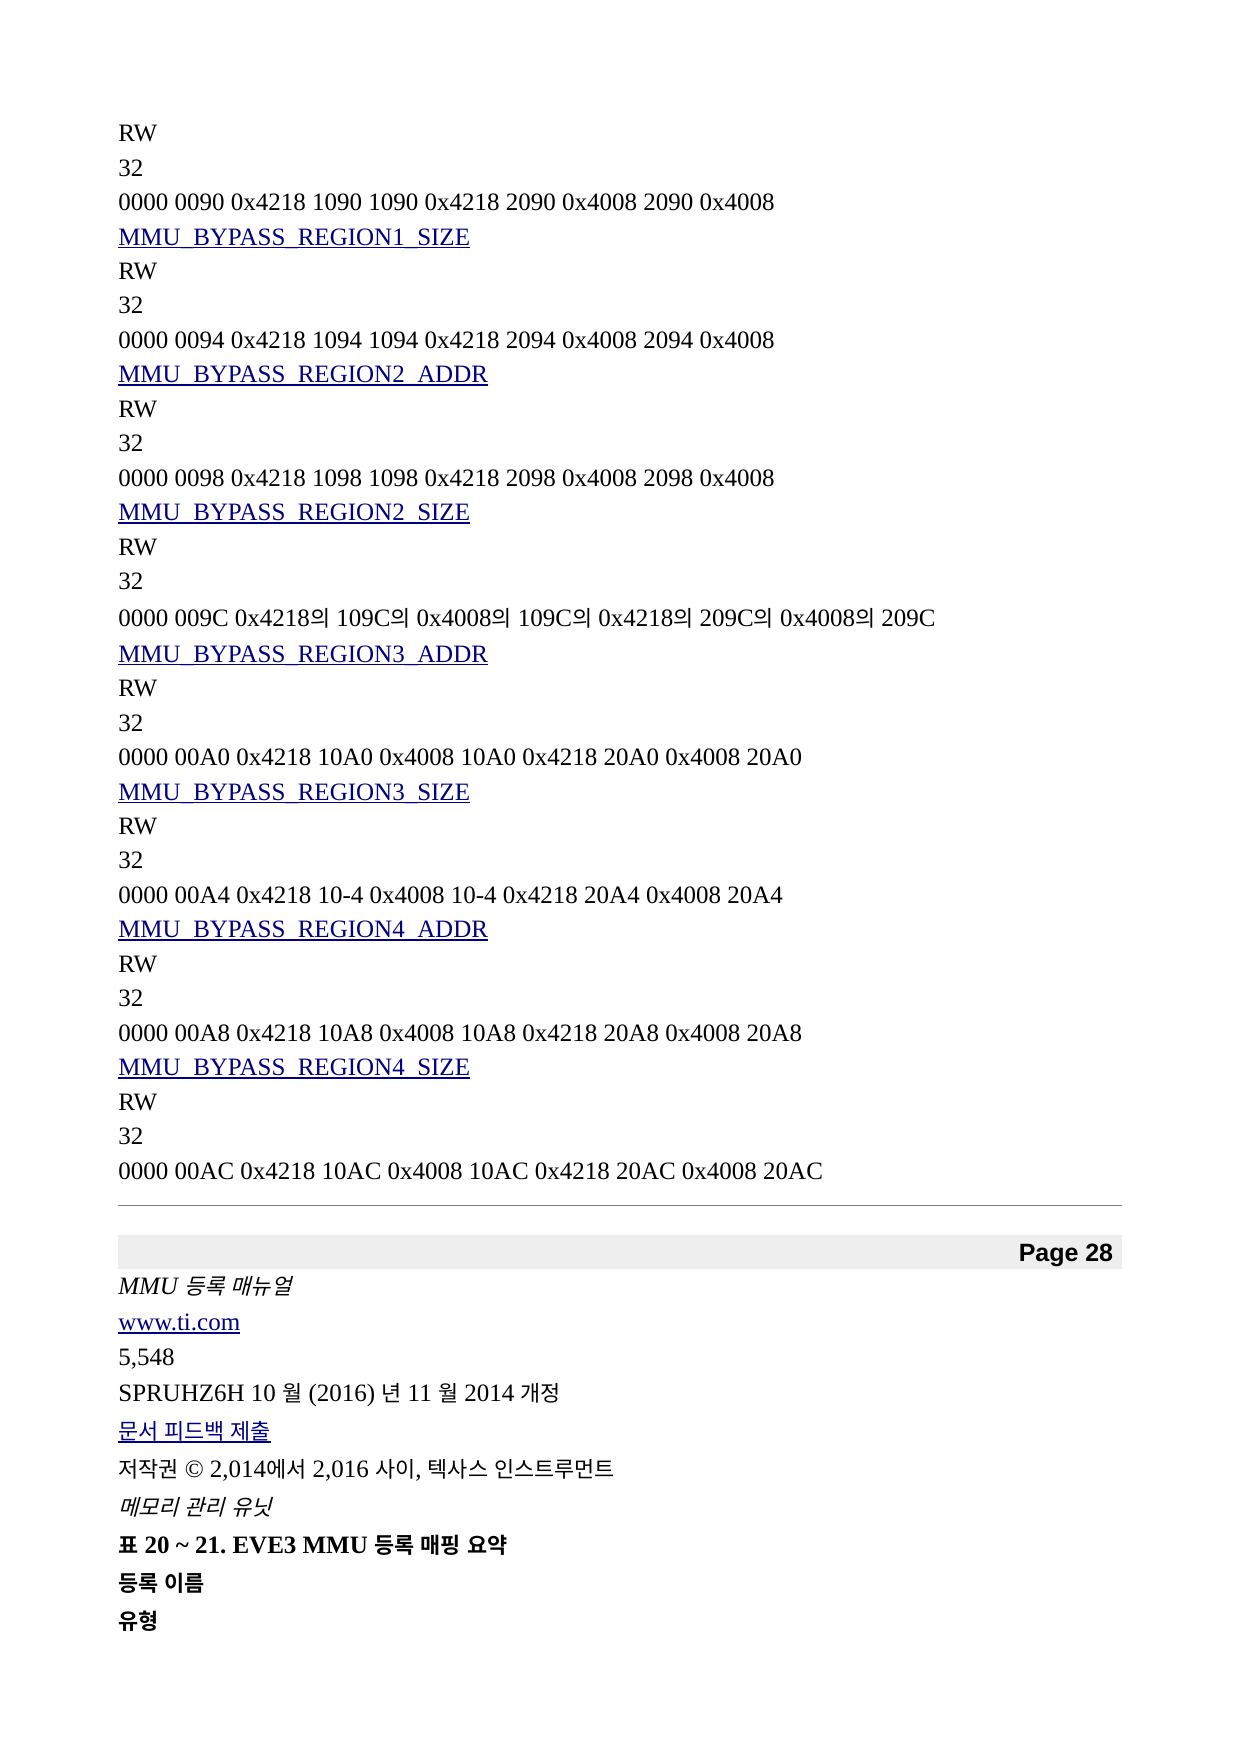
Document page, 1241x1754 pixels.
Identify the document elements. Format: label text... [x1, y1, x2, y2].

text RW [118, 256, 1122, 285]
text 32 [118, 153, 1122, 181]
text 32 [118, 566, 1122, 595]
text 표 20 ~ 21. EVE3 MMU 등록 매핑 요약 [118, 1528, 1122, 1560]
text RW [118, 532, 1122, 561]
table_header Page 28 [118, 1235, 1122, 1269]
text MMU_BYPASS_REGION3_SIZE [118, 777, 1122, 805]
text 0000 00A4 0x4218 10-4 0x4008 10-4 0x4218 20A4 0x4008 20A4 [118, 880, 1122, 909]
text 32 [118, 1121, 1122, 1150]
text MMU_BYPASS_REGION3_ADDR [118, 639, 1122, 667]
text www.ti.com [118, 1307, 1122, 1336]
text RW [118, 1087, 1122, 1116]
text 5,548 [118, 1342, 1122, 1370]
text RW [118, 118, 1122, 147]
text 저작권 © 2,014에서 2,016 사이, 텍사스 인스트루먼트 [118, 1452, 1122, 1484]
text RW [118, 811, 1122, 840]
text MMU 등록 매뉴얼 [118, 1269, 1122, 1301]
text 0000 00A8 0x4218 10A8 0x4008 10A8 0x4218 20A8 0x4008 20A8 [118, 1018, 1122, 1047]
text 32 [118, 983, 1122, 1012]
text MMU_BYPASS_REGION1_SIZE [118, 222, 1122, 250]
text 0000 00A0 0x4218 10A0 0x4008 10A0 0x4218 20A0 0x4008 20A0 [118, 742, 1122, 771]
text RW [118, 673, 1122, 702]
text 32 [118, 846, 1122, 874]
text MMU_BYPASS_REGION2_SIZE [118, 497, 1122, 526]
text 32 [118, 291, 1122, 319]
text SPRUHZ6H 10 월 (2016) 년 11 월 2014 개정 [118, 1376, 1122, 1408]
text MMU_BYPASS_REGION4_ADDR [118, 914, 1122, 943]
text 0000 009C 0x4218의 109C의 0x4008의 109C의 0x4218의 209C의 0x4008의 209C [118, 601, 1122, 632]
text 등록 이름 [118, 1566, 1122, 1598]
text 메모리 관리 유닛 [118, 1490, 1122, 1522]
text 문서 피드백 제출 [118, 1414, 1122, 1446]
text 0000 00AC 0x4218 10AC 0x4008 10AC 0x4218 20AC 0x4008 20AC [118, 1156, 1122, 1185]
text MMU_BYPASS_REGION2_ADDR [118, 359, 1122, 388]
text 0000 0094 0x4218 1094 1094 0x4218 2094 0x4008 2094 0x4008 [118, 325, 1122, 354]
text 32 [118, 428, 1122, 457]
text 0000 0090 0x4218 1090 1090 0x4218 2090 0x4008 2090 0x4008 [118, 187, 1122, 216]
text 32 [118, 708, 1122, 736]
text 유형 [118, 1604, 1122, 1636]
text RW [118, 394, 1122, 423]
text RW [118, 949, 1122, 978]
text 0000 0098 0x4218 1098 1098 0x4218 2098 0x4008 2098 0x4008 [118, 463, 1122, 492]
text MMU_BYPASS_REGION4_SIZE [118, 1052, 1122, 1081]
